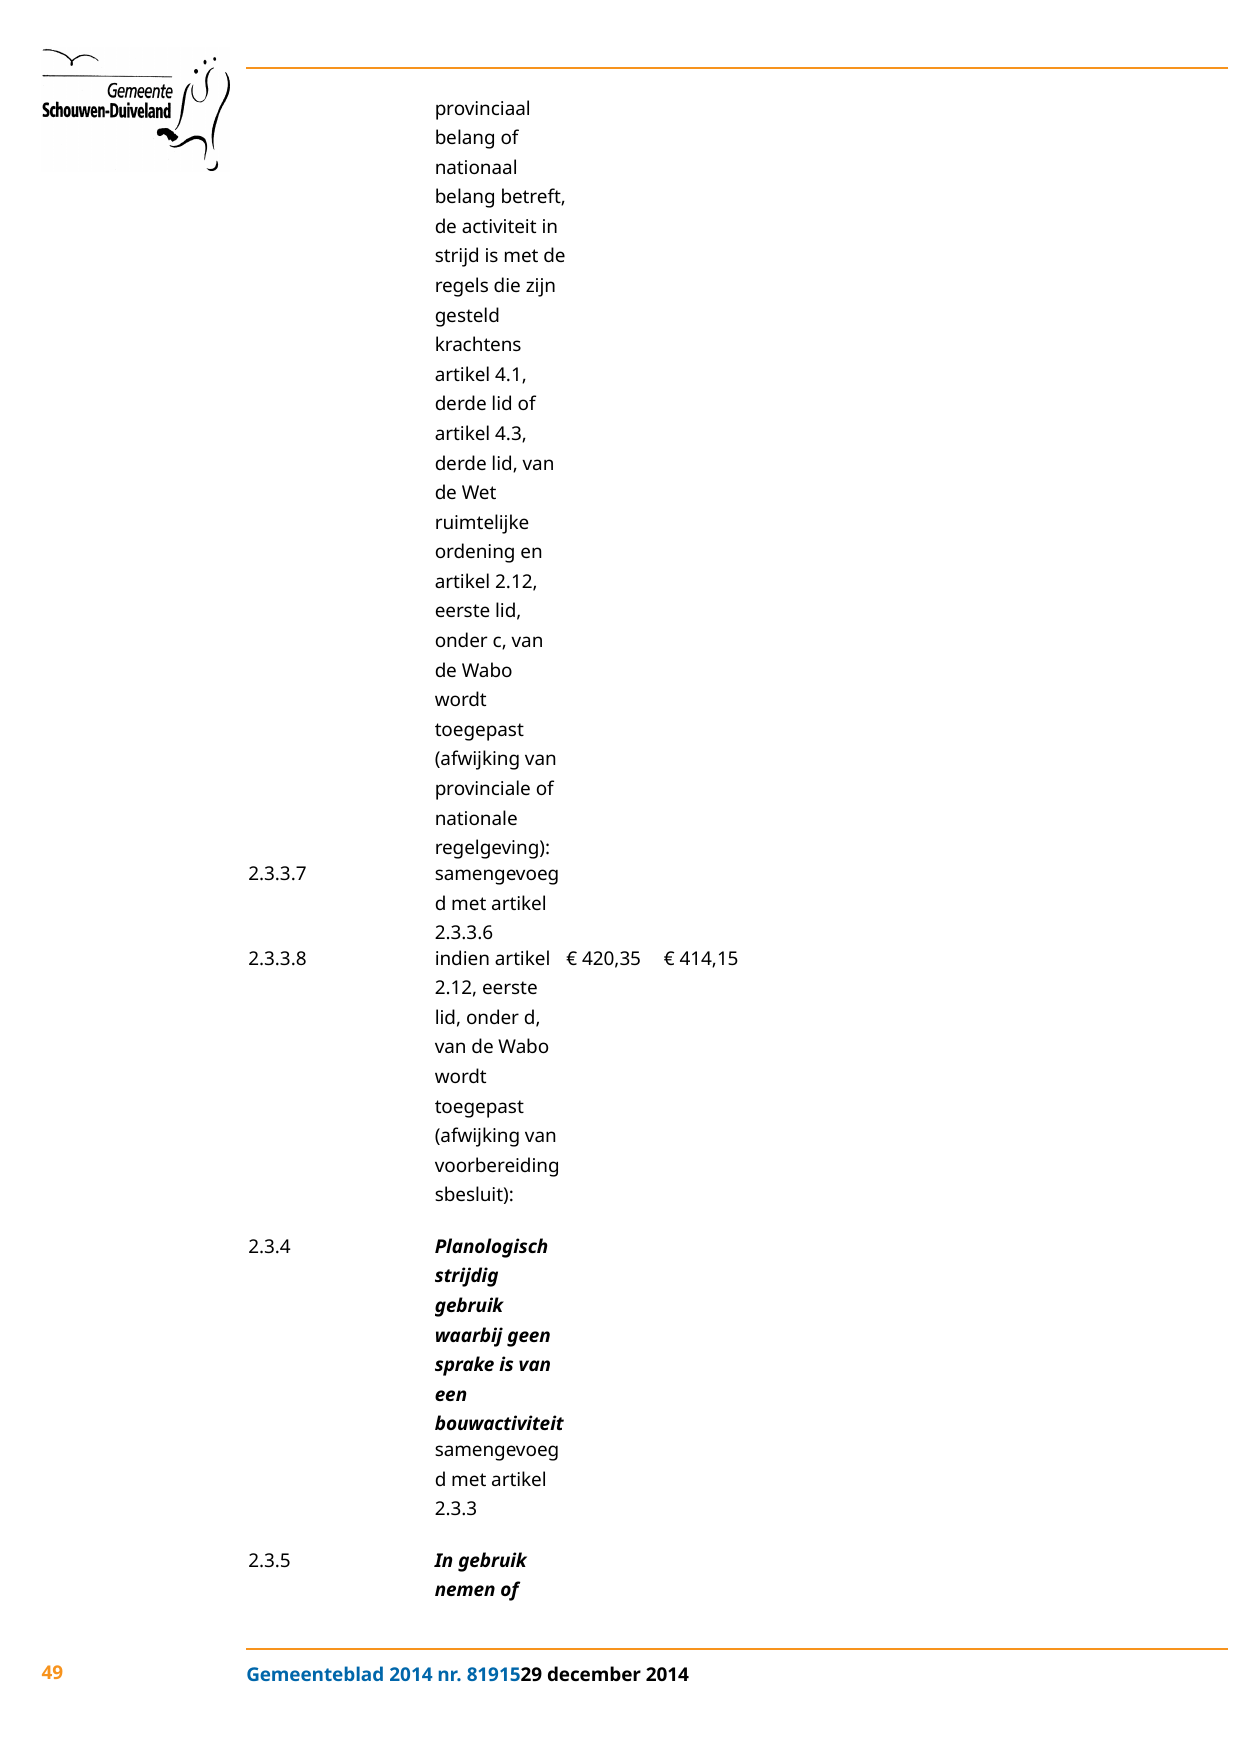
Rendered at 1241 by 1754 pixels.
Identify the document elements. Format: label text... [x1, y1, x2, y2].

table_cell [435, 1521, 566, 1547]
table_cell [1054, 860, 1152, 945]
table_cell [761, 1233, 859, 1436]
table_cell [956, 1521, 1054, 1547]
table_cell [664, 1521, 761, 1547]
table_cell [859, 1233, 956, 1436]
table_cell [761, 860, 859, 945]
table_cell [859, 1436, 956, 1521]
table_cell 2.3.3.8 [248, 945, 434, 1207]
table_cell [761, 1521, 859, 1547]
table_cell [664, 1436, 761, 1521]
table_cell [1054, 1233, 1152, 1436]
table_cell [664, 1547, 761, 1602]
table_cell [761, 95, 859, 860]
table_cell [956, 945, 1054, 1207]
table_cell [859, 95, 956, 860]
table_cell [859, 1208, 956, 1233]
table_cell [1054, 1547, 1152, 1602]
table_cell € 414,15 [664, 945, 761, 1207]
table_cell [248, 95, 434, 860]
table_cell [859, 1521, 956, 1547]
table_cell 2.3.3.7 [248, 860, 434, 945]
table_cell samengevoegd met artikel 2.3.3 [435, 1436, 566, 1521]
table_cell [761, 945, 859, 1207]
table_cell [566, 1208, 664, 1233]
table_cell [566, 860, 664, 945]
table_cell [566, 1233, 664, 1436]
table_cell [566, 1547, 664, 1602]
table_cell [761, 1208, 859, 1233]
table_cell [248, 1521, 434, 1547]
table_cell [664, 860, 761, 945]
table_cell [956, 95, 1054, 860]
table_cell [956, 860, 1054, 945]
table_cell [956, 1208, 1054, 1233]
table_cell [1054, 1436, 1152, 1521]
table_cell In gebruik nemen of [435, 1547, 566, 1602]
table_cell [859, 945, 956, 1207]
table_cell [248, 1208, 434, 1233]
table_cell [664, 1233, 761, 1436]
table_cell [1054, 1521, 1152, 1547]
table_cell [956, 1547, 1054, 1602]
table_cell [1054, 95, 1152, 860]
table_cell [435, 1208, 566, 1233]
table_cell indien artikel 2.12, eerste lid, onder d, van de Wabo wordt toegepast (afwijking van voorbereidingsbesluit): [435, 945, 566, 1207]
table_cell [566, 1436, 664, 1521]
table_cell [956, 1436, 1054, 1521]
picture [41, 47, 231, 172]
table_cell [664, 95, 761, 860]
table_cell [1054, 1208, 1152, 1233]
table_cell provinciaal belang of nationaal belang betreft, de activiteit in strijd is met de regels die zijn gesteld krachtens artikel 4.1, derde lid of artikel 4.3, derde lid, van de Wet ruimtelijke ordening en artikel 2.12, eerste lid, onder c, van de Wabo wordt toegepast (afwijking van provinciale of nationale regelgeving): [435, 95, 566, 860]
table_cell [566, 95, 664, 860]
table_cell [859, 860, 956, 945]
table_cell [566, 1521, 664, 1547]
table_cell [761, 1547, 859, 1602]
table_cell [1054, 945, 1152, 1207]
table_cell [761, 1436, 859, 1521]
table_cell 2.3.4 [248, 1233, 434, 1436]
table_cell 2.3.5 [248, 1547, 434, 1602]
table_cell [248, 1436, 434, 1521]
table_cell [956, 1233, 1054, 1436]
table_cell Planologisch strijdig gebruik waarbij geen sprake is van een bouwactiviteit [435, 1233, 566, 1436]
table_cell samengevoegd met artikel 2.3.3.6 [435, 860, 566, 945]
table_cell [664, 1208, 761, 1233]
table_cell € 420,35 [566, 945, 664, 1207]
table_cell [859, 1547, 956, 1602]
